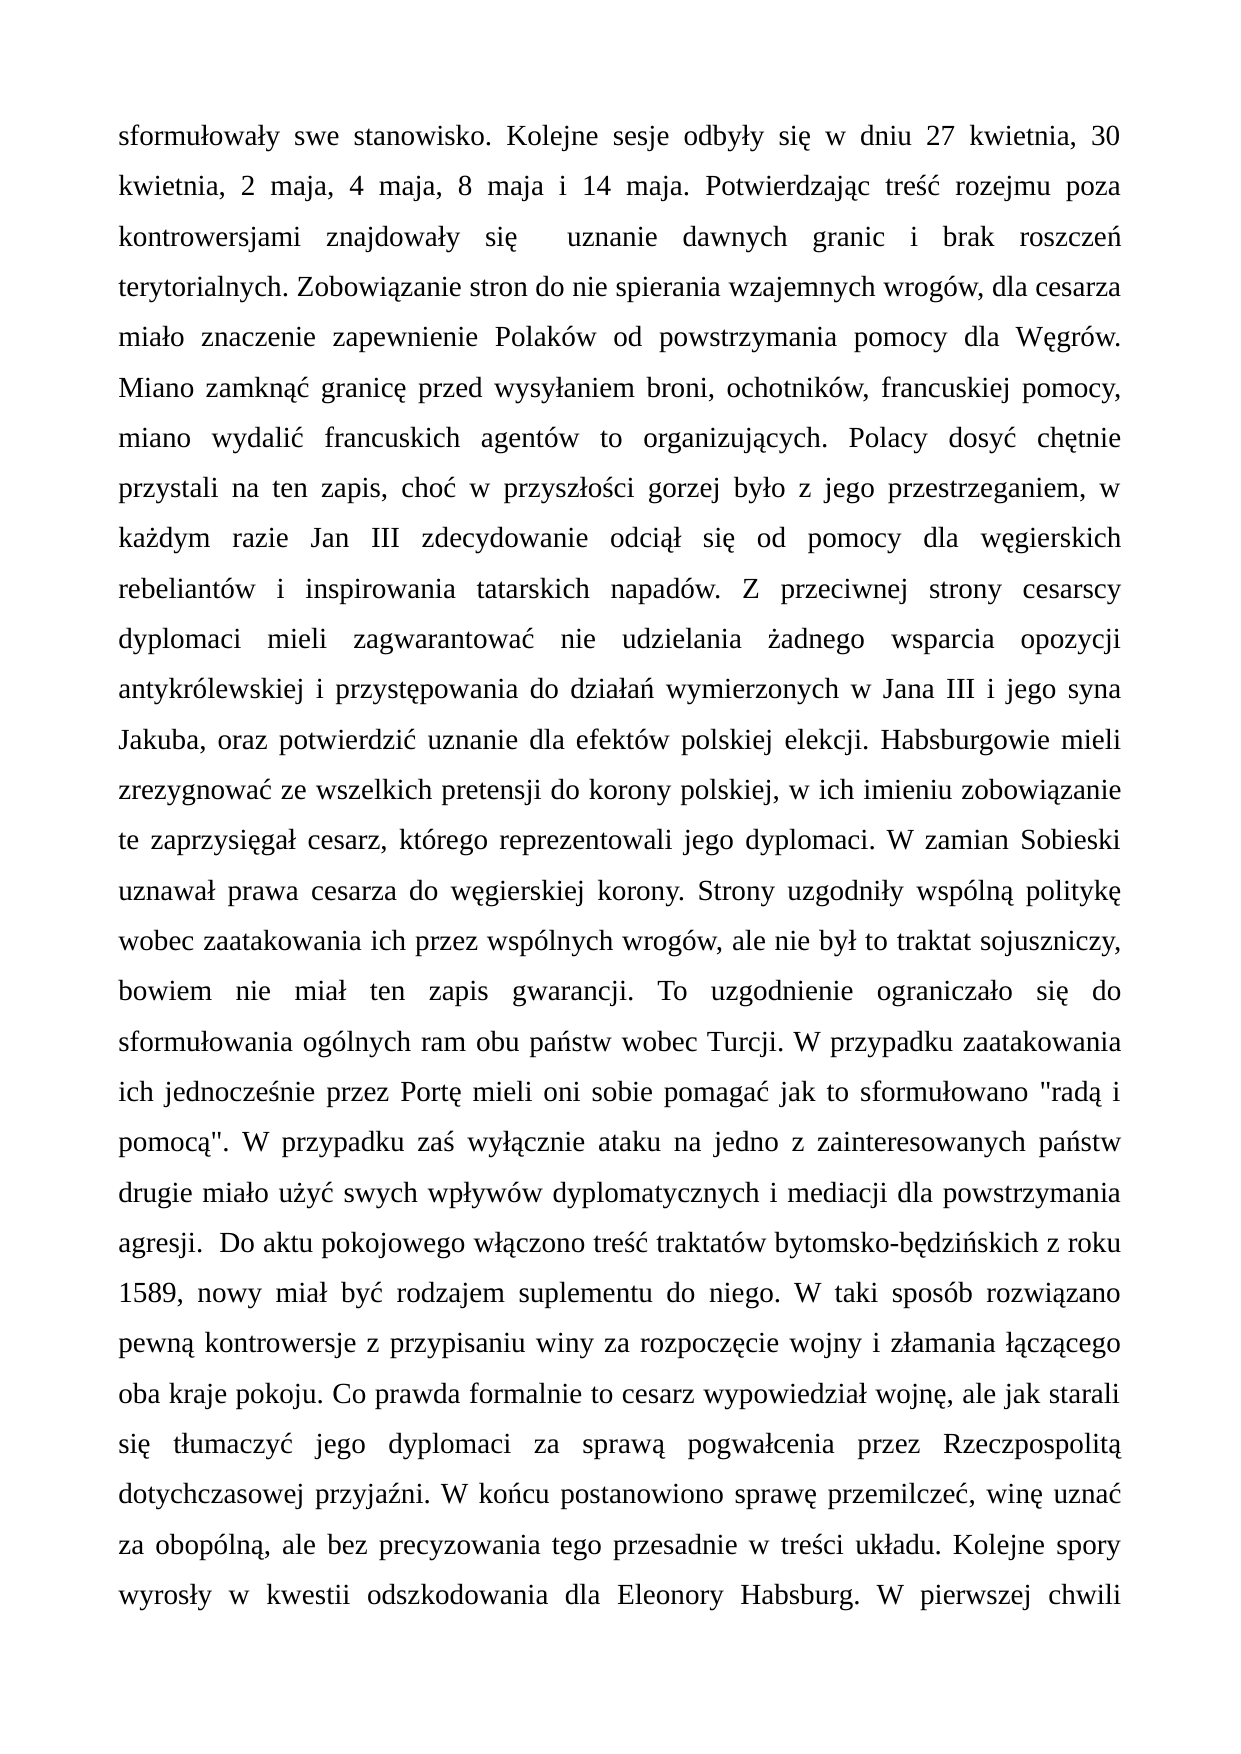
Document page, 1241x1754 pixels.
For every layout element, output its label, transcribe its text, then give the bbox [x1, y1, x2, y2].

text sformułowały swe stanowisko. Kolejne sesje odbyły się w dniu 27 kwietnia, 30 kwietnia, 2 maja, 4 maja, 8 maja i 14 maja. Potwierdzając treść rozejmu poza kontrowersjami znajdowały się uznanie dawnych granic i brak roszczeń terytorialnych. Zobowiązanie stron do nie spierania wzajemnych wrogów, dla cesarza miało znaczenie zapewnienie Polaków od powstrzymania pomocy dla Węgrów. Miano zamknąć granicę przed wysyłaniem broni, ochotników, francuskiej pomocy, miano wydalić francuskich agentów to organizujących. Polacy dosyć chętnie przystali na ten zapis, choć w przyszłości gorzej było z jego przestrzeganiem, w każdym razie Jan III zdecydowanie odciął się od pomocy dla węgierskich rebeliantów i inspirowania tatarskich napadów. Z przeciwnej strony cesarscy dyplomaci mieli zagwarantować nie udzielania żadnego wsparcia opozycji antykrólewskiej i przystępowania do działań wymierzonych w Jana III i jego syna Jakuba, oraz potwierdzić uznanie dla efektów polskiej elekcji. Habsburgowie mieli zrezygnować ze wszelkich pretensji do korony polskiej, w ich imieniu zobowiązanie te zaprzysięgał cesarz, którego reprezentowali jego dyplomaci. W zamian Sobieski uznawał prawa cesarza do węgierskiej korony. Strony uzgodniły wspólną politykę wobec zaatakowania ich przez wspólnych wrogów, ale nie był to traktat sojuszniczy, bowiem nie miał ten zapis gwarancji. To uzgodnienie ograniczało się do sformułowania ogólnych ram obu państw wobec Turcji. W przypadku zaatakowania ich jednocześnie przez Portę mieli oni sobie pomagać jak to sformułowano "radą i pomocą". W przypadku zaś wyłącznie ataku na jedno z zainteresowanych państw drugie miało użyć swych wpływów dyplomatycznych i mediacji dla powstrzymania agresji. Do aktu pokojowego włączono treść traktatów bytomsko-będzińskich z roku 1589, nowy miał być rodzajem suplementu do niego. W taki sposób rozwiązano pewną kontrowersje z przypisaniu winy za rozpoczęcie wojny i złamania łączącego oba kraje pokoju. Co prawda formalnie to cesarz wypowiedział wojnę, ale jak starali się tłumaczyć jego dyplomaci za sprawą pogwałcenia przez Rzeczpospolitą dotychczasowej przyjaźni. W końcu postanowiono sprawę przemilczeć, winę uznać za obopólną, ale bez precyzowania tego przesadnie w treści układu. Kolejne spory wyrosły w kwestii odszkodowania dla Eleonory Habsburg. W pierwszej chwili [118, 118, 1122, 1611]
